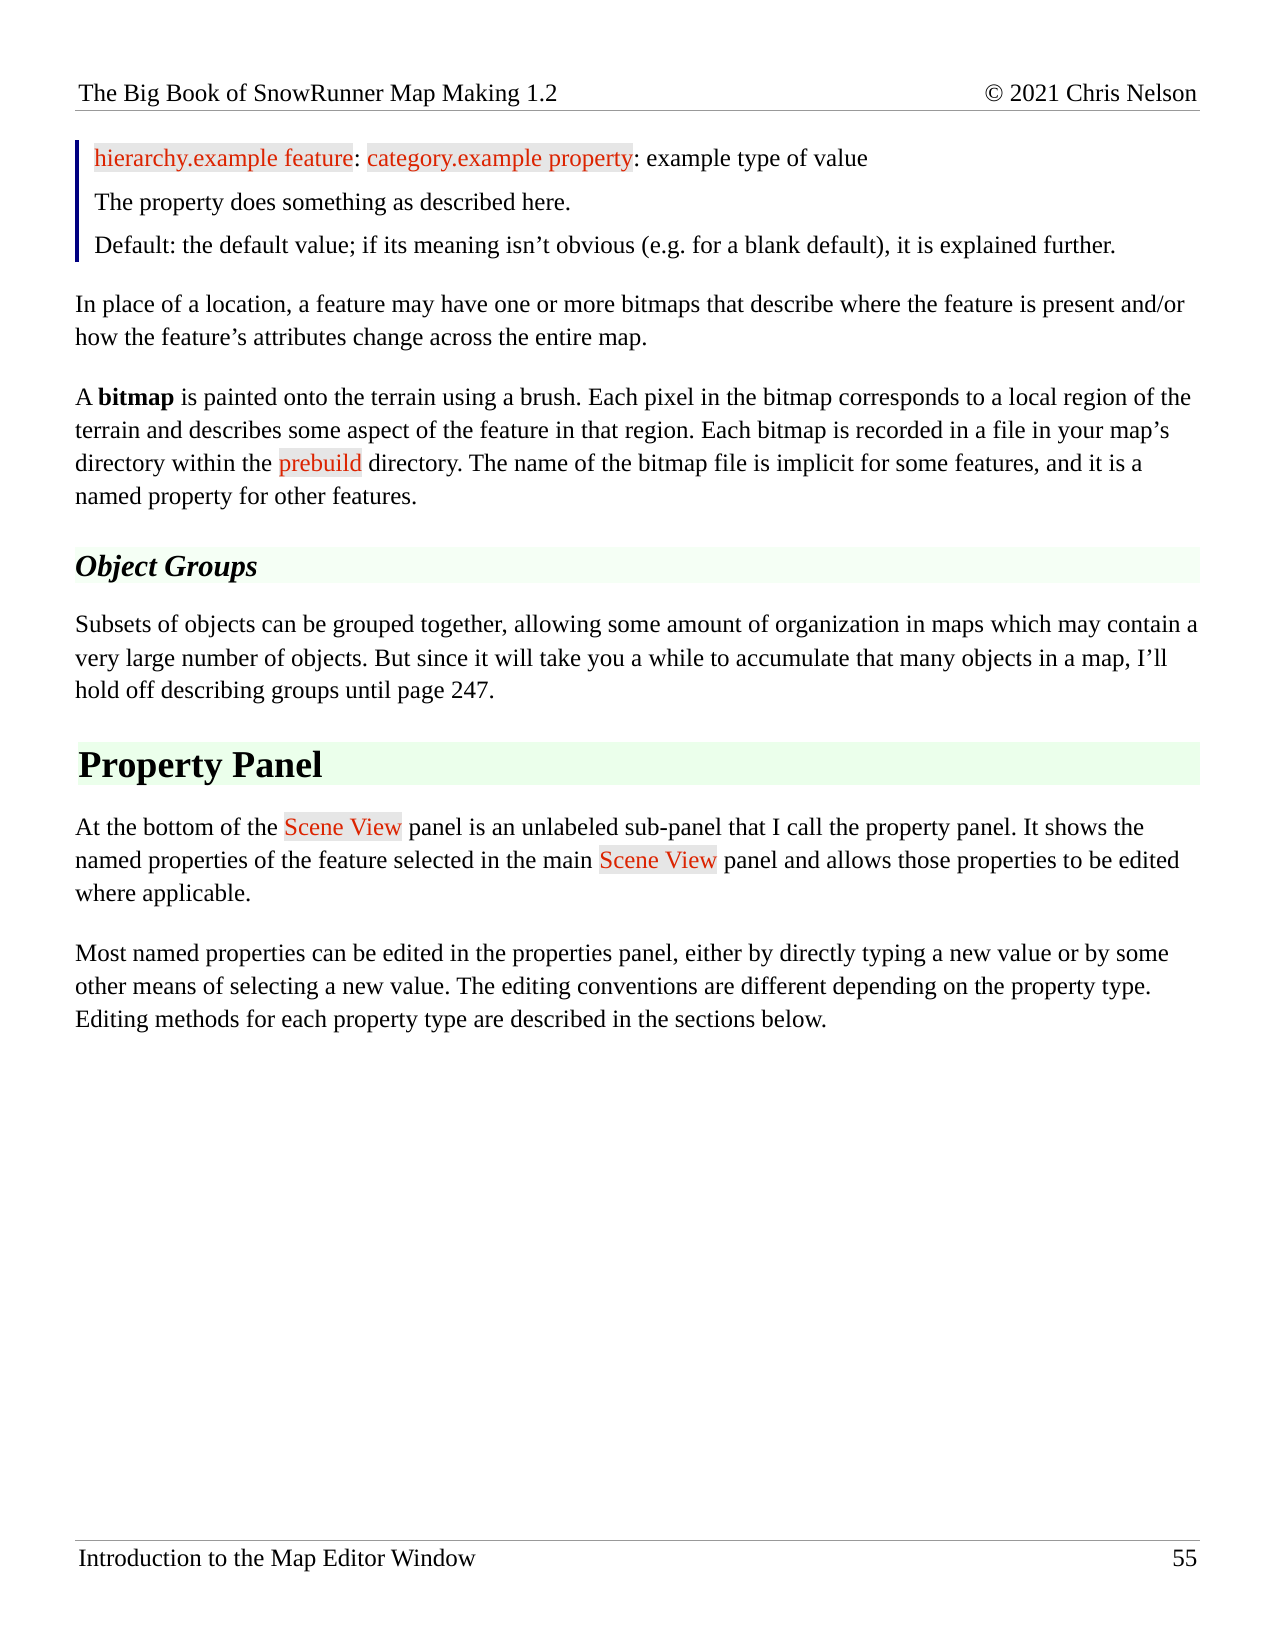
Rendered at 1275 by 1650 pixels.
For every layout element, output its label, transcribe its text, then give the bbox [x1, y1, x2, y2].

text Default: the default value; if its meaning isn’t obvious (e.g. for a blank default), it is explained further. [79, 227, 1200, 262]
text The property does something as described here. [79, 184, 1200, 215]
text hierarchy.example feature: category.example property: example type of value [79, 140, 1200, 172]
text Subsets of objects can be grouped together, allowing some amount of organization in maps which may contain a very large number of objects. But since it will take you a while to accumulate that many objects in a map, I’ll hold off describing groups until page 247. [75, 609, 1200, 704]
text Most named properties can be edited in the properties panel, either by directly typing a new value or by some other means of selecting a new value. The editing conventions are different depending on the property type. Editing methods for each property type are described in the sections below. [75, 938, 1200, 1033]
text At the bottom of the Scene View panel is an unlabeled sub-panel that I call the property panel. It shows the named properties of the feature selected in the main Scene View panel and allows those properties to be edited where applicable. [75, 812, 1200, 907]
subtitle Object Groups [75, 547, 1200, 583]
text In place of a location, a feature may have one or more bitmaps that describe where the feature is present and/or how the feature’s attributes change across the entire map. [75, 289, 1200, 351]
subtitle Property Panel [78, 742, 1200, 785]
text A bitmap is painted onto the terrain using a brush. Each pixel in the bitmap corresponds to a local region of the terrain and describes some aspect of the feature in that region. Each bitmap is recorded in a file in your map’s directory within the prebuild directory. The name of the bitmap file is implicit for some features, and it is a named property for other features. [75, 382, 1200, 510]
